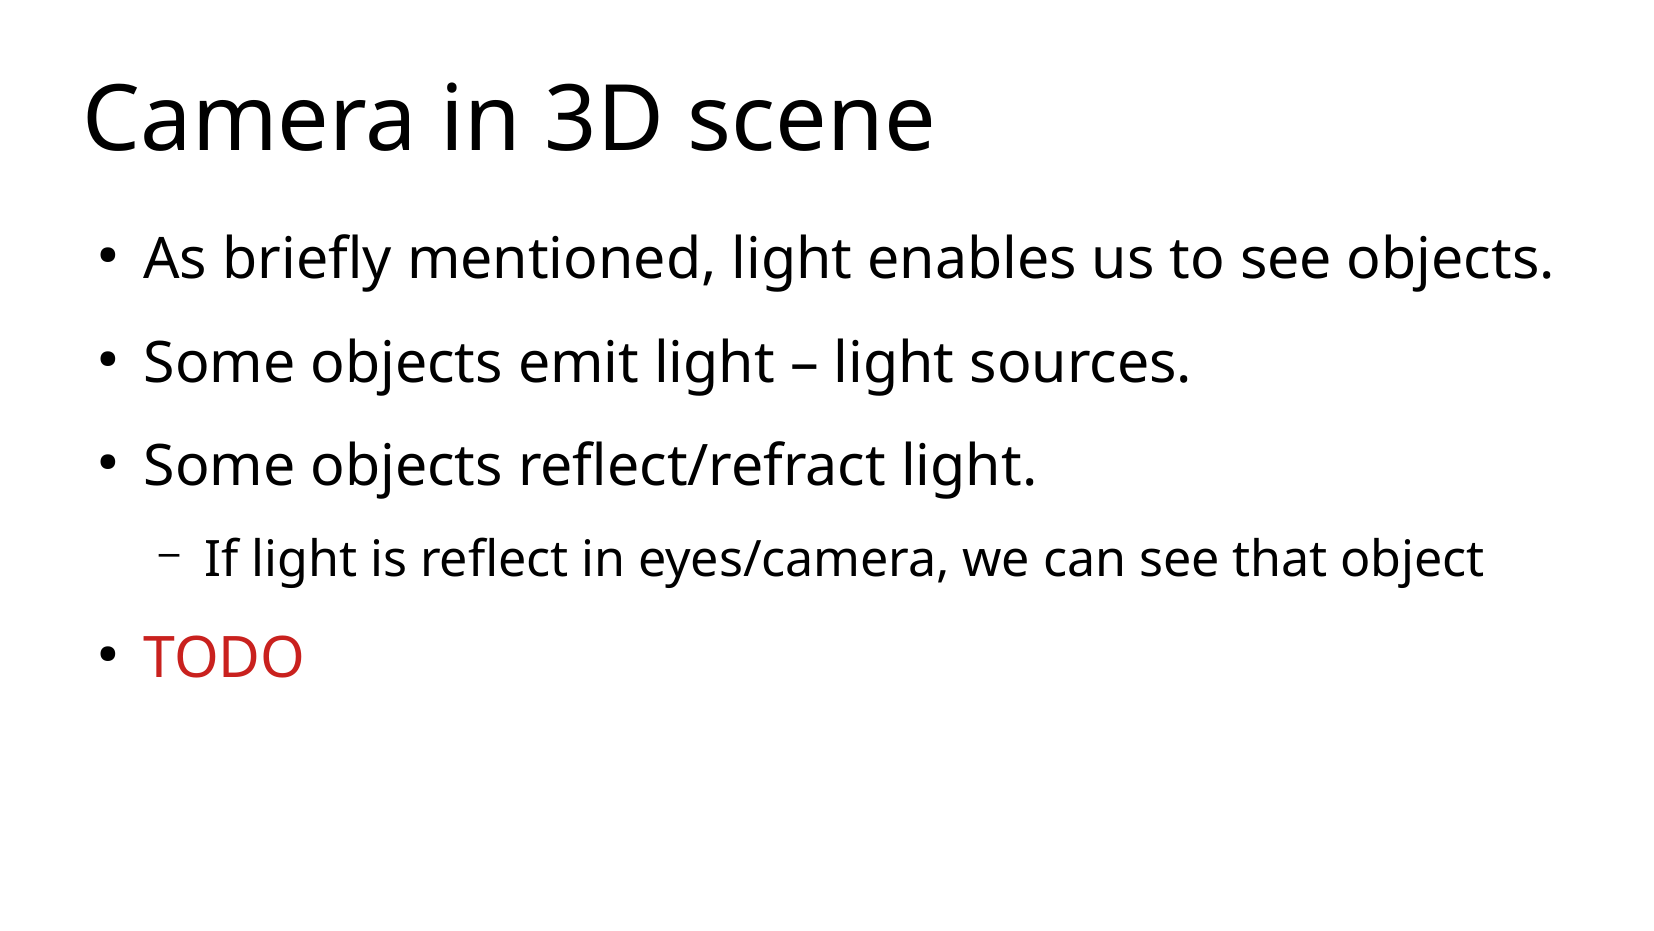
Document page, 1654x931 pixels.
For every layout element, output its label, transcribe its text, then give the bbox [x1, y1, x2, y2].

list As briefly mentioned, light enables us to see objects. Some objects emit light – light sources. Some objects reflect/refract light. If light is reflect in eyes/camera, we can see that object TODO [82, 217, 1571, 758]
title Camera in 3D scene [82, 37, 1571, 193]
